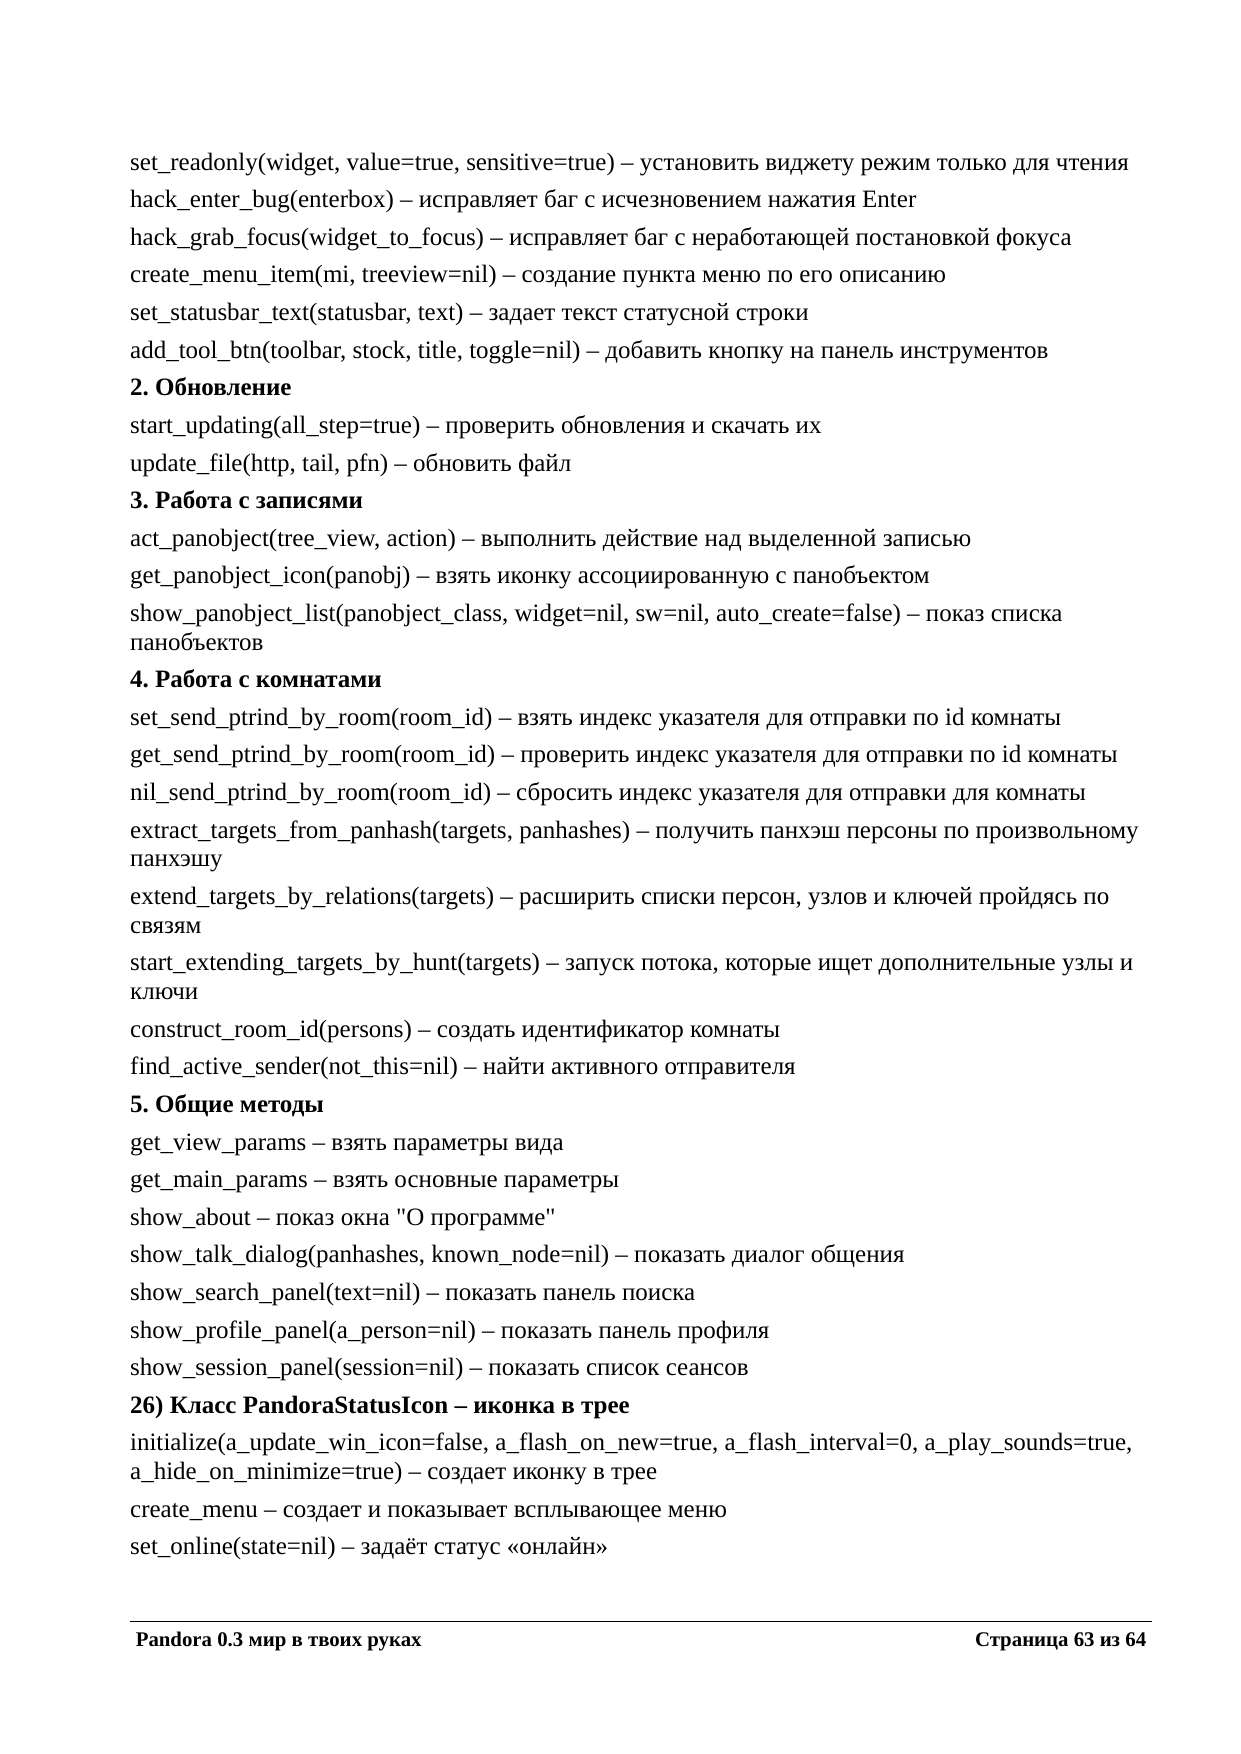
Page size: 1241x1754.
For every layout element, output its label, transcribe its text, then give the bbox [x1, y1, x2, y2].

text create_menu – создает и показывает всплывающее меню [130, 1494, 1152, 1523]
text set_statusbar_text(statusbar, text) – задает текст статусной строки [130, 297, 1152, 326]
text extract_targets_from_panhash(targets, panhashes) – получить панхэш персоны по произвольному панхэшу [130, 815, 1152, 872]
text hack_grab_focus(widget_to_focus) – исправляет баг с неработающей постановкой фокуса [130, 222, 1152, 251]
text set_online(state=nil) – задаёт статус «онлайн» [130, 1531, 1152, 1560]
text 26) Класс PandoraStatusIcon – иконка в трее [130, 1390, 1152, 1419]
text get_main_params – взять основные параметры [130, 1164, 1152, 1193]
text act_panobject(tree_view, action) – выполнить действие над выделенной записью [130, 523, 1152, 552]
text show_search_panel(text=nil) – показать панель поиска [130, 1277, 1152, 1306]
text set_readonly(widget, value=true, sensitive=true) – установить виджету режим только для чтения [130, 147, 1152, 176]
text show_panobject_list(panobject_class, widget=nil, sw=nil, auto_create=false) – показ списка панобъектов [130, 598, 1152, 656]
text update_file(http, tail, pfn) – обновить файл [130, 448, 1152, 476]
text start_extending_targets_by_hunt(targets) – запуск потока, которые ищет дополнительные узлы и ключи [130, 947, 1152, 1005]
text initialize(a_update_win_icon=false, a_flash_on_new=true, a_flash_interval=0, a_play_sounds=true, a_hide_on_minimize=true) – создает иконку в трее [130, 1427, 1152, 1485]
text find_active_sender(not_this=nil) – найти активного отправителя [130, 1051, 1152, 1080]
text show_profile_panel(a_person=nil) – показать панель профиля [130, 1315, 1152, 1343]
text get_view_params – взять параметры вида [130, 1127, 1152, 1155]
text 2. Обновление [130, 372, 1152, 401]
text get_send_ptrind_by_room(room_id) – проверить индекс указателя для отправки по id комнаты [130, 739, 1152, 768]
text extend_targets_by_relations(targets) – расширить списки персон, узлов и ключей пройдясь по связям [130, 881, 1152, 939]
text nil_send_ptrind_by_room(room_id) – сбросить индекс указателя для отправки для комнаты [130, 777, 1152, 806]
text show_talk_dialog(panhashes, known_node=nil) – показать диалог общения [130, 1239, 1152, 1268]
text 4. Работа с комнатами [130, 664, 1152, 693]
text construct_room_id(persons) – создать идентификатор комнаты [130, 1014, 1152, 1043]
text set_send_ptrind_by_room(room_id) – взять индекс указателя для отправки по id комнаты [130, 702, 1152, 731]
text get_panobject_icon(panobj) – взять иконку ассоциированную с панобъектом [130, 560, 1152, 589]
text 5. Общие методы [130, 1089, 1152, 1118]
text create_menu_item(mi, treeview=nil) – создание пункта меню по его описанию [130, 259, 1152, 288]
text 3. Работа с записями [130, 485, 1152, 514]
text add_tool_btn(toolbar, stock, title, toggle=nil) – добавить кнопку на панель инструментов [130, 335, 1152, 363]
text start_updating(all_step=true) – проверить обновления и скачать их [130, 410, 1152, 439]
text show_about – показ окна "О программе" [130, 1202, 1152, 1231]
text show_session_panel(session=nil) – показать список сеансов [130, 1352, 1152, 1381]
text hack_enter_bug(enterbox) – исправляет баг с исчезновением нажатия Enter [130, 184, 1152, 213]
